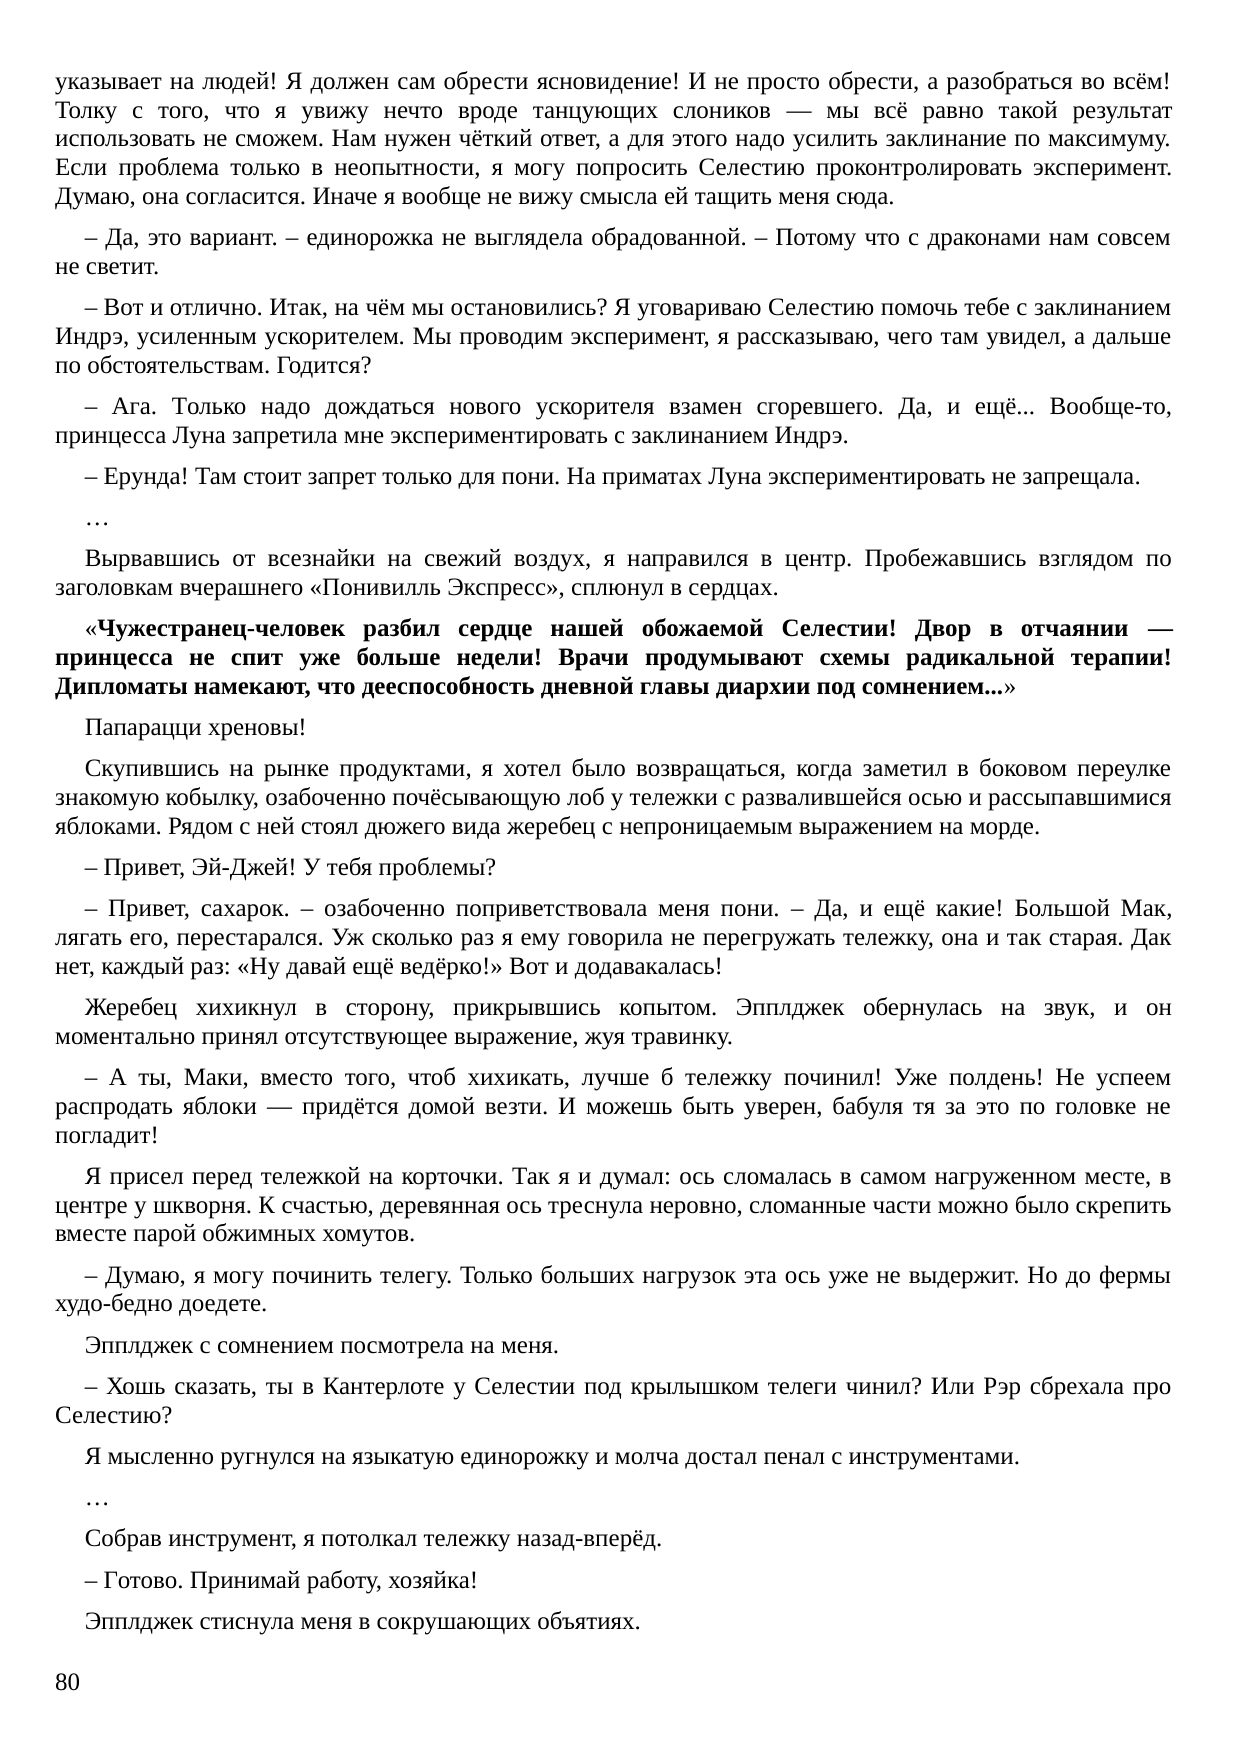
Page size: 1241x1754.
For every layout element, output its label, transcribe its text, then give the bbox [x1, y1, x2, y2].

text – Да, это вариант. – единорожка не выглядела обрадованной. – Потому что с драконами нам совсем не светит. [55, 222, 1173, 280]
text – Готово. Принимай работу, хозяйка! [55, 1565, 1173, 1593]
text – Ага. Только надо дождаться нового ускорителя взамен сгоревшего. Да, и ещё... Вообще-то, принцесса Луна запретила мне экспериментировать с заклинанием Индрэ. [55, 391, 1173, 448]
text – Вот и отлично. Итак, на чём мы остановились? Я уговариваю Селестию помочь тебе с заклинанием Индрэ, усиленным ускорителем. Мы проводим эксперимент, я рассказываю, чего там увидел, а дальше по обстоятельствам. Годится? [55, 292, 1173, 378]
text Эпплджек с сомнением посмотрела на меня. [55, 1330, 1173, 1358]
text – Хошь сказать, ты в Кантерлоте у Селестии под крылышком телеги чинил? Или Рэр сбрехала про Селестию? [55, 1371, 1173, 1428]
text Я присел перед тележкой на корточки. Так я и думал: ось сломалась в самом нагруженном месте, в центре у шкворня. К счастью, деревянная ось треснула неровно, сломанные части можно было скрепить вместе парой обжимных хомутов. [55, 1161, 1173, 1247]
text Папарацци хреновы! [55, 712, 1173, 741]
text – Думаю, я могу починить телегу. Только больших нагрузок эта ось уже не выдержит. Но до фермы худо-бедно доедете. [55, 1260, 1173, 1317]
text «Чужестранец-человек разбил сердце нашей обожаемой Селестии! Двор в отчаянии — принцесса не спит уже больше недели! Врачи продумывают схемы радикальной терапии! Дипломаты намекают, что дееспособность дневной главы диархии под сомнением...» [55, 613, 1173, 700]
text указывает на людей! Я должен сам обрести ясновидение! И не просто обрести, а разобраться во всём! Толку с того, что я увижу нечто вроде танцующих слоников — мы всё равно такой результат использовать не сможем. Нам нужен чёткий ответ, а для этого надо усилить заклинание по максимуму. Если проблема только в неопытности, я могу попросить Селестию проконтролировать эксперимент. Думаю, она согласится. Иначе я вообще не вижу смысла ей тащить меня сюда. [55, 66, 1173, 210]
text Собрав инструмент, я потолкал тележку назад-вперёд. [55, 1523, 1173, 1552]
text – А ты, Маки, вместо того, чтоб хихикать, лучше б тележку починил! Уже полдень! Не успеем распродать яблоки — придётся домой везти. И можешь быть уверен, бабуля тя за это по головке не погладит! [55, 1062, 1173, 1148]
text – Привет, Эй-Джей! У тебя проблемы? [55, 852, 1173, 881]
text – Привет, сахарок. – озабоченно поприветствовала меня пони. – Да, и ещё какие! Большой Мак, лягать его, перестарался. Уж сколько раз я ему говорила не перегружать тележку, она и так старая. Дак нет, каждый раз: «Ну давай ещё ведёрко!» Вот и додавакалась! [55, 893, 1173, 980]
text Я мысленно ругнулся на языкатую единорожку и молча достал пенал с инструментами. [55, 1441, 1173, 1470]
text – Ерунда! Там стоит запрет только для пони. На приматах Луна экспериментировать не запрещала. [55, 461, 1173, 490]
text Скупившись на рынке продуктами, я хотел было возвращаться, когда заметил в боковом переулке знакомую кобылку, озабоченно почёсывающую лоб у тележки с развалившейся осью и рассыпавшимися яблоками. Рядом с ней стоял дюжего вида жеребец с непроницаемым выражением на морде. [55, 753, 1173, 840]
text Эпплджек стиснула меня в сокрушающих объятиях. [55, 1606, 1173, 1635]
text … [55, 502, 1173, 531]
text Жеребец хихикнул в сторону, прикрывшись копытом. Эпплджек обернулась на звук, и он моментально принял отсутствующее выражение, жуя травинку. [55, 992, 1173, 1050]
text … [55, 1482, 1173, 1511]
text Вырвавшись от всезнайки на свежий воздух, я направился в центр. Пробежавшись взглядом по заголовкам вчерашнего «Понивилль Экспресс», сплюнул в сердцах. [55, 543, 1173, 601]
